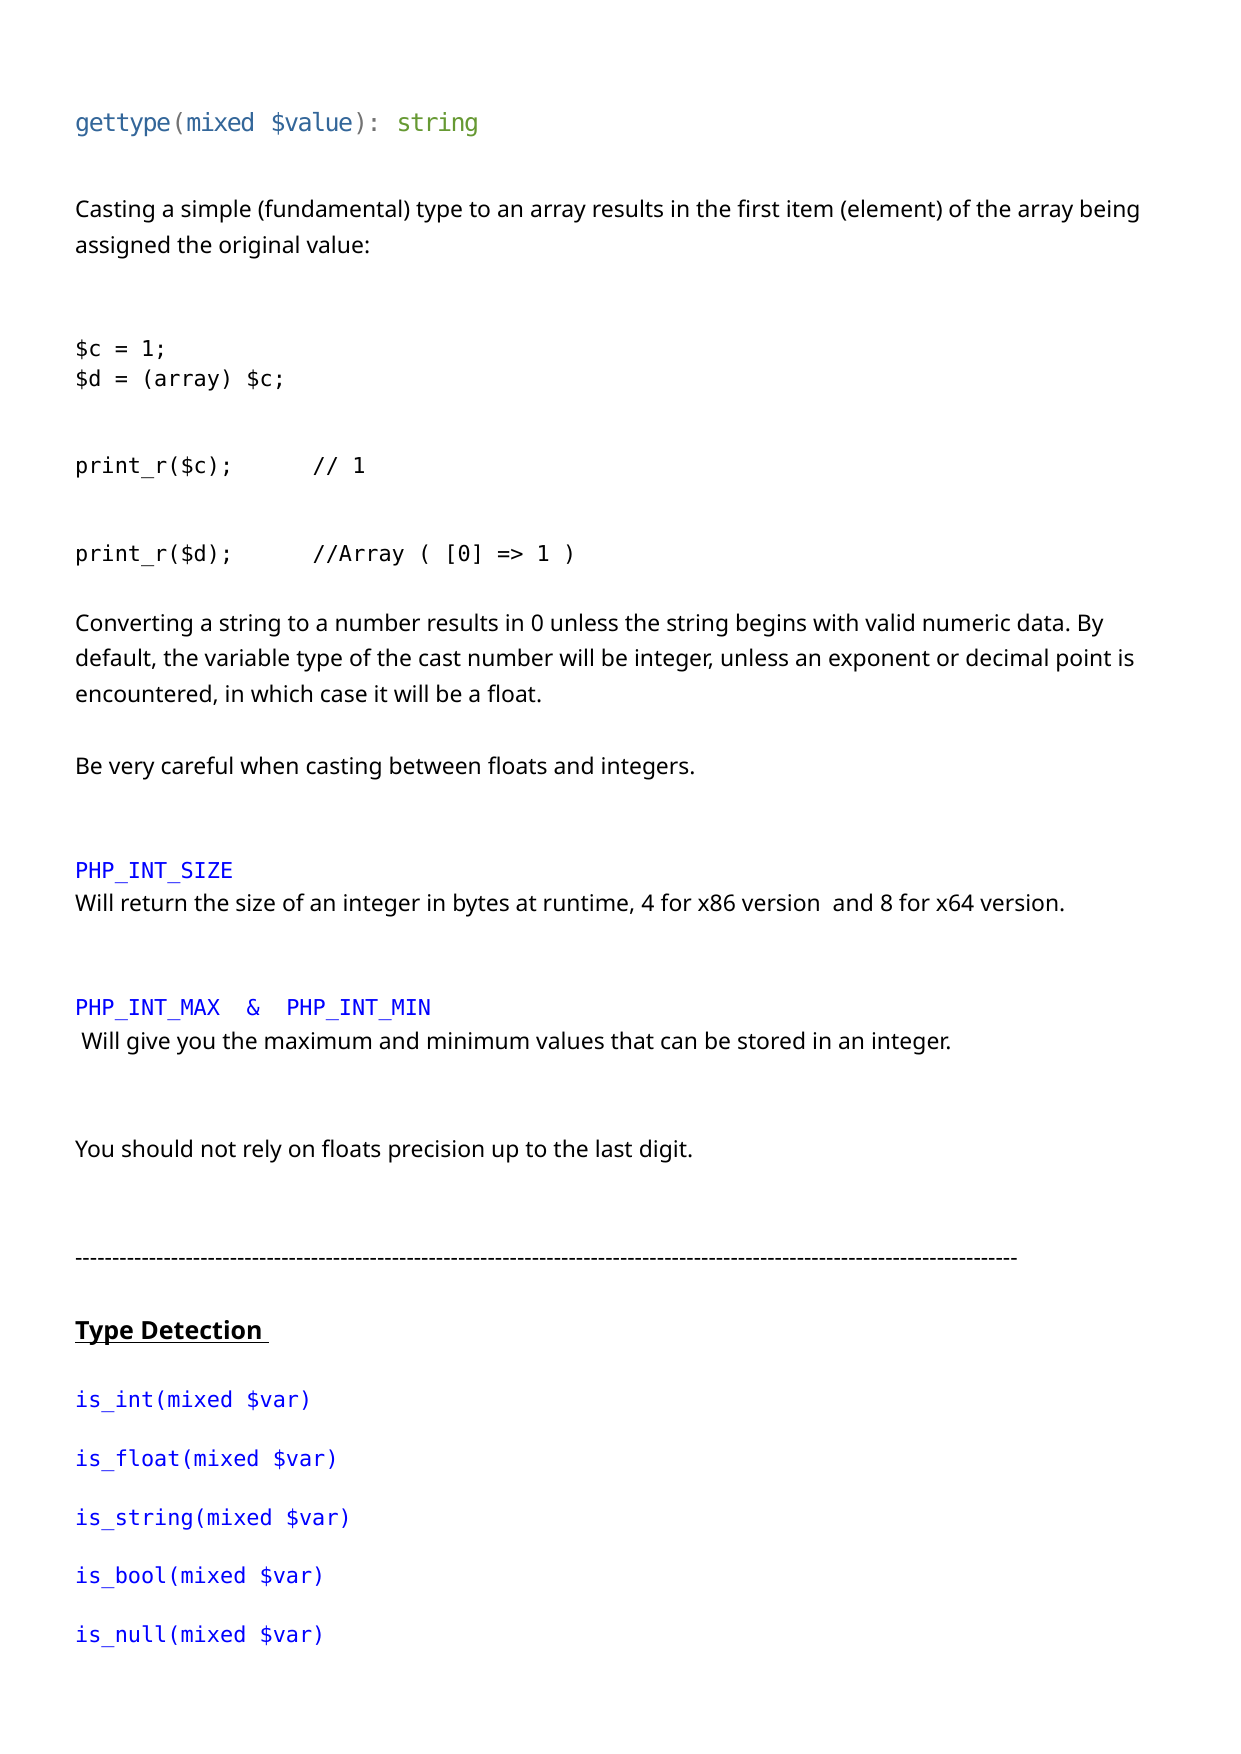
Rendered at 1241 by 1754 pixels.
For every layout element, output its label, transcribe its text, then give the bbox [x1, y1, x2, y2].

text -------------------------------------------------------------------------------------------------------------------------------- [75, 1241, 1165, 1308]
text PHP_INT_SIZE [75, 858, 1165, 883]
text is_float(mixed $var) [75, 1446, 1165, 1472]
text is_null(mixed $var) [75, 1592, 1165, 1647]
text PHP_INT_MAX & PHP_INT_MIN Will give you the maximum and minimum values that can be stored in an integer. [75, 995, 1165, 1057]
text is_string(mixed $var) [75, 1475, 1165, 1530]
text print_r($d); //Array ( [0] => 1 ) [75, 541, 1165, 567]
text Casting a simple (fundamental) type to an array results in the first item (element) of the array being assigned the original value: [75, 193, 1165, 296]
text Be very careful when casting between floats and integers. [75, 750, 1165, 853]
text Will return the size of an integer in bytes at runtime, 4 for x86 version and 8 for x64 version. [75, 887, 1165, 990]
text Type Detection [75, 1313, 1165, 1383]
text is_bool(mixed $var) [75, 1534, 1165, 1589]
text gettype(mixed $value): string [75, 75, 1165, 138]
text is_int(mixed $var) [75, 1387, 1165, 1442]
text You should not rely on floats precision up to the last digit. [75, 1133, 1165, 1200]
text $c = 1; [75, 336, 1165, 362]
text Converting a string to a number results in 0 unless the string begins with valid numeric data. By default, the variable type of the cast number will be integer, unless an exponent or decimal point is encountered, in which case it will be a float. [75, 606, 1165, 746]
text print_r($c); // 1 [75, 453, 1165, 479]
text $d = (array) $c; [75, 366, 1165, 391]
